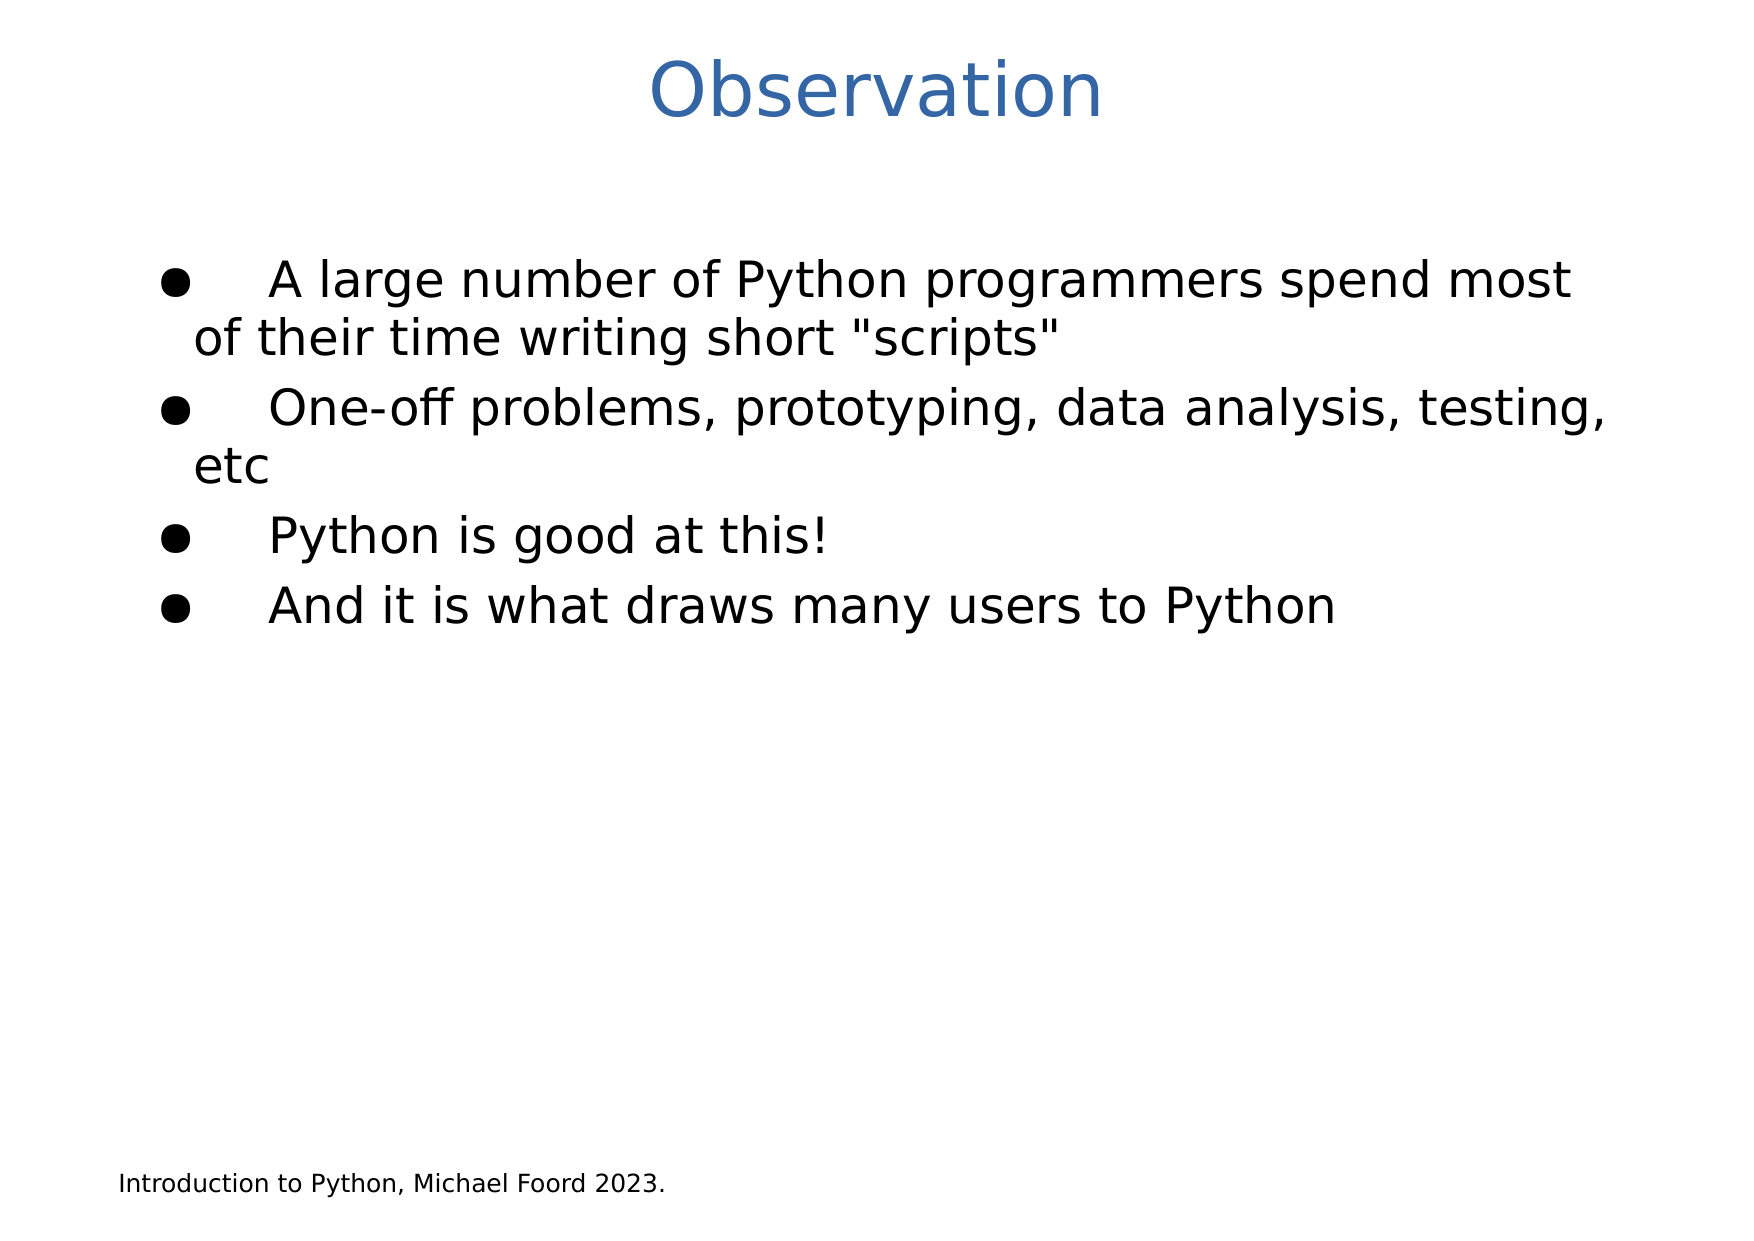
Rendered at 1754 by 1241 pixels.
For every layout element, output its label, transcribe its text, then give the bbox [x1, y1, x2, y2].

list One-off problems, prototyping, data analysis, testing, etc [156, 379, 1636, 495]
list And it is what draws many users to Python [156, 577, 1636, 636]
list Python is good at this! [156, 507, 1636, 566]
subtitle Observation [118, 47, 1636, 134]
list A large number of Python programmers spend most of their time writing short "scripts" [156, 251, 1636, 367]
